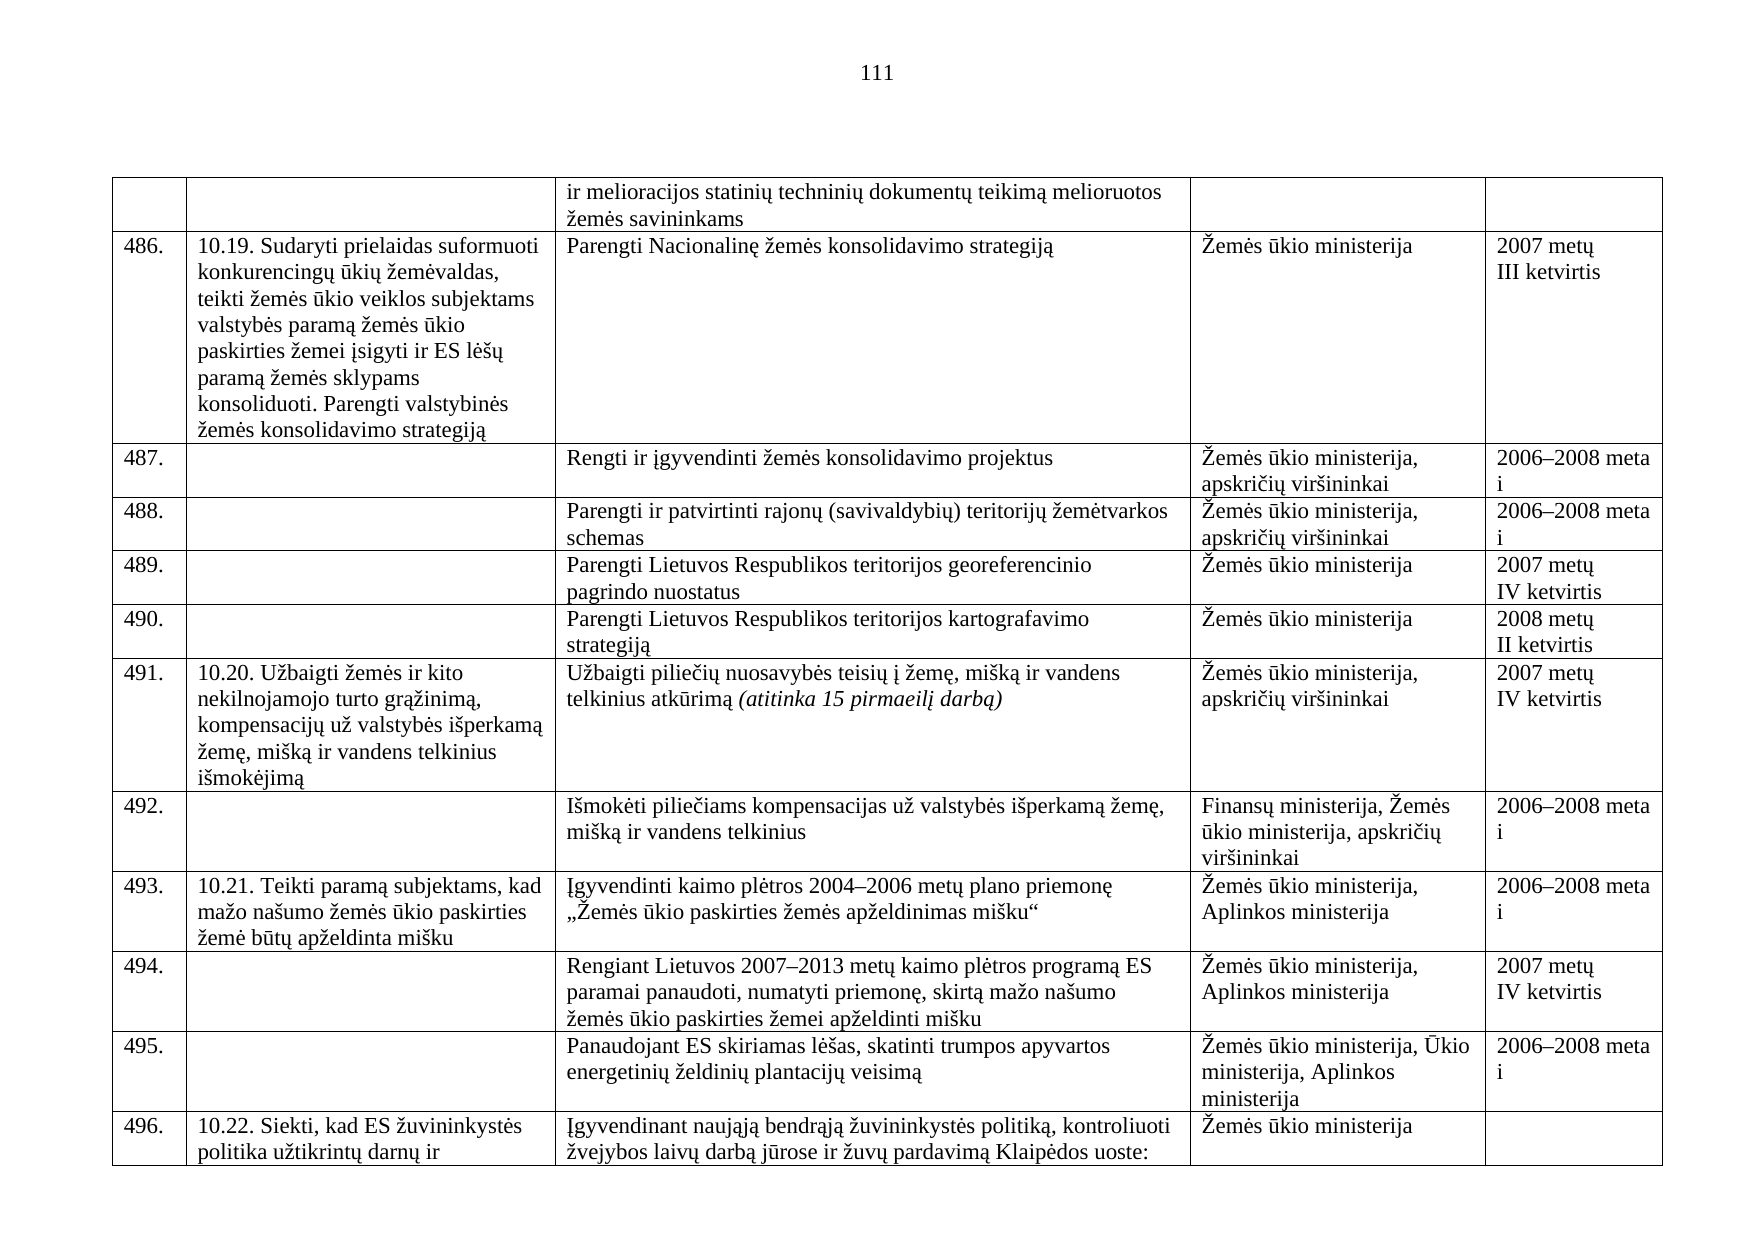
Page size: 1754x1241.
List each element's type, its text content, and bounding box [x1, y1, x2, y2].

table_cell Žemės ūkio ministerija [1191, 1112, 1485, 1165]
table_cell 489. [113, 551, 186, 604]
table_cell 2007 metų IV ketvirtis [1486, 659, 1662, 791]
table_cell Įgyvendinti kaimo plėtros 2004–2006 metų plano priemonę „Žemės ūkio paskirties žemės apželdinimas mišku“ [556, 872, 1190, 951]
table_cell [1486, 178, 1662, 231]
table_cell 2007 metų IV ketvirtis [1486, 551, 1662, 604]
table_cell 2008 metų II ketvirtis [1486, 605, 1662, 658]
table_cell [187, 444, 555, 497]
table_cell 10.20. Užbaigti žemės ir kito nekilnojamojo turto grąžinimą, kompensacijų už valstybės išperkamą žemę, mišką ir vandens telkinius išmokėjimą [187, 659, 555, 791]
table_cell Žemės ūkio ministerija [1191, 551, 1485, 604]
table_cell Rengti ir įgyvendinti žemės konsolidavimo projektus [556, 444, 1190, 497]
table_cell Žemės ūkio ministerija, apskričių viršininkai [1191, 659, 1485, 791]
table_cell Išmokėti piliečiams kompensacijas už valstybės išperkamą žemę, mišką ir vandens telkinius [556, 792, 1190, 871]
table_cell 2006–2008 metai [1486, 444, 1662, 497]
table_cell [187, 792, 555, 871]
table_cell 2007 metų III ketvirtis [1486, 232, 1662, 443]
table_cell ir melioracijos statinių techninių dokumentų teikimą melioruotos žemės savininkams [556, 178, 1190, 231]
table_cell 2006–2008 metai [1486, 872, 1662, 951]
table_cell Finansų ministerija, Žemės ūkio ministerija, apskričių viršininkai [1191, 792, 1485, 871]
table_cell 491. [113, 659, 186, 791]
table_cell Žemės ūkio ministerija [1191, 232, 1485, 443]
table_cell Parengti Lietuvos Respublikos teritorijos georeferencinio pagrindo nuostatus [556, 551, 1190, 604]
table_cell Panaudojant ES skiriamas lėšas, skatinti trumpos apyvartos energetinių želdinių plantacijų veisimą [556, 1032, 1190, 1111]
table_cell [187, 498, 555, 550]
table_cell [1486, 1112, 1662, 1165]
table_cell Užbaigti piliečių nuosavybės teisių į žemę, mišką ir vandens telkinius atkūrimą (atitinka 15 pirmaeilį darbą) [556, 659, 1190, 791]
table_cell 2006–2008 metai [1486, 498, 1662, 550]
table_cell 487. [113, 444, 186, 497]
table_cell Įgyvendinant naująją bendrąją žuvininkystės politiką, kontroliuoti žvejybos laivų darbą jūrose ir žuvų pardavimą Klaipėdos uoste: [556, 1112, 1190, 1165]
table_cell [1191, 178, 1485, 231]
table_cell 490. [113, 605, 186, 658]
table_cell [187, 1032, 555, 1111]
table_cell 494. [113, 952, 186, 1031]
table_cell 495. [113, 1032, 186, 1111]
table_cell 493. [113, 872, 186, 951]
table_cell 488. [113, 498, 186, 550]
table_cell Žemės ūkio ministerija [1191, 605, 1485, 658]
table_cell 492. [113, 792, 186, 871]
table_cell Žemės ūkio ministerija, apskričių viršininkai [1191, 444, 1485, 497]
table_cell 10.21. Teikti paramą subjektams, kad mažo našumo žemės ūkio paskirties žemė būtų apželdinta mišku [187, 872, 555, 951]
table_cell 2006–2008 metai [1486, 792, 1662, 871]
table_cell Parengti Lietuvos Respublikos teritorijos kartografavimo strategiją [556, 605, 1190, 658]
table_cell 2006–2008 metai [1486, 1032, 1662, 1111]
table_cell Žemės ūkio ministerija, Aplinkos ministerija [1191, 952, 1485, 1031]
table_cell Žemės ūkio ministerija, Ūkio ministerija, Aplinkos ministerija [1191, 1032, 1485, 1111]
table_cell Žemės ūkio ministerija, apskričių viršininkai [1191, 498, 1485, 550]
table_cell [187, 952, 555, 1031]
table_cell 10.22. Siekti, kad ES žuvininkystės politika užtikrintų darnų ir [187, 1112, 555, 1165]
table_cell Parengti ir patvirtinti rajonų (savivaldybių) teritorijų žemėtvarkos schemas [556, 498, 1190, 550]
table_cell [113, 178, 186, 231]
table_cell 2007 metų IV ketvirtis [1486, 952, 1662, 1031]
table_cell [187, 551, 555, 604]
table_cell 496. [113, 1112, 186, 1165]
table_cell Rengiant Lietuvos 2007–2013 metų kaimo plėtros programą ES paramai panaudoti, numatyti priemonę, skirtą mažo našumo žemės ūkio paskirties žemei apželdinti mišku [556, 952, 1190, 1031]
table_cell 486. [113, 232, 186, 443]
table_cell [187, 605, 555, 658]
table_cell [187, 178, 555, 231]
table_cell Žemės ūkio ministerija, Aplinkos ministerija [1191, 872, 1485, 951]
table_cell 10.19. Sudaryti prielaidas suformuoti konkurencingų ūkių žemėvaldas, teikti žemės ūkio veiklos subjektams valstybės paramą žemės ūkio paskirties žemei įsigyti ir ES lėšų paramą žemės sklypams konsoliduoti. Parengti valstybinės žemės konsolidavimo strategiją [187, 232, 555, 443]
table_cell Parengti Nacionalinę žemės konsolidavimo strategiją [556, 232, 1190, 443]
